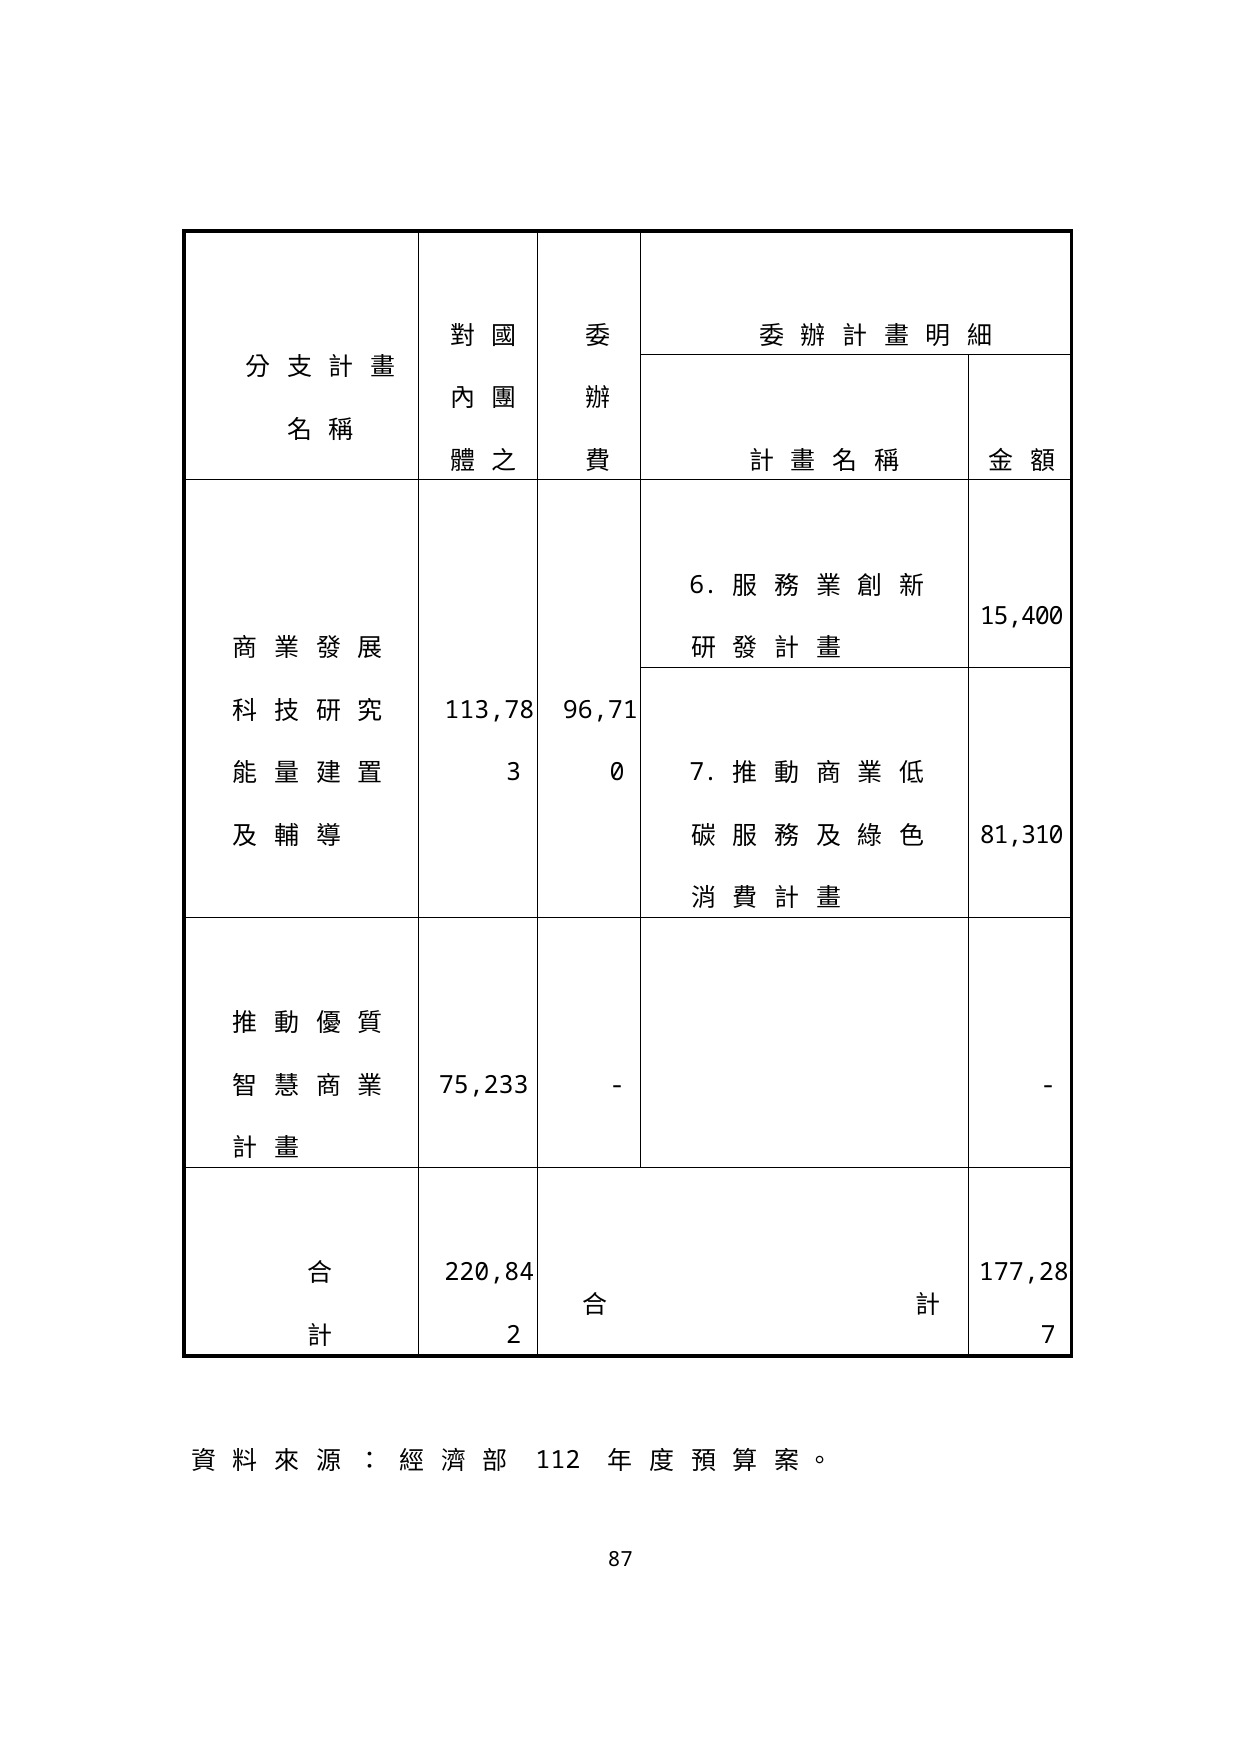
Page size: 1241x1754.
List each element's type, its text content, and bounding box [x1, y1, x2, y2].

table_header 分支計畫名稱 [186, 233, 418, 479]
table_cell 金額 [969, 355, 1070, 479]
table_cell 計畫名稱 [641, 355, 968, 479]
table_cell 81,310 [969, 668, 1070, 917]
table_header 委辦費 [538, 233, 640, 479]
table_cell 220,842 [419, 1168, 537, 1354]
table_header 對國內團體之捐助 [419, 233, 537, 479]
table_cell 商業發展科技研究能量建置及輔導 [186, 480, 418, 917]
table_cell 15,400 [969, 480, 1070, 667]
table_cell 75,233 [419, 918, 537, 1167]
table_cell 96,710 [538, 480, 640, 917]
table_cell 推動優質智慧商業計畫 [186, 918, 418, 1167]
table_header 委辦計畫明細 [641, 233, 1070, 354]
table_cell 177,287 [969, 1168, 1070, 1354]
table_cell - [538, 918, 640, 1167]
table_cell 113,783 [419, 480, 537, 917]
table_cell 6.服務業創新研發計畫 [641, 480, 968, 667]
text 資料來源：經濟部112年度預算案。 [183, 1417, 1058, 1479]
table_cell [641, 918, 968, 1167]
table_cell 合 計 [186, 1168, 418, 1354]
table_cell 7.推動商業低碳服務及綠色消費計畫 [641, 668, 968, 917]
table_cell - [969, 918, 1070, 1167]
table_cell 合 計 [538, 1168, 968, 1354]
